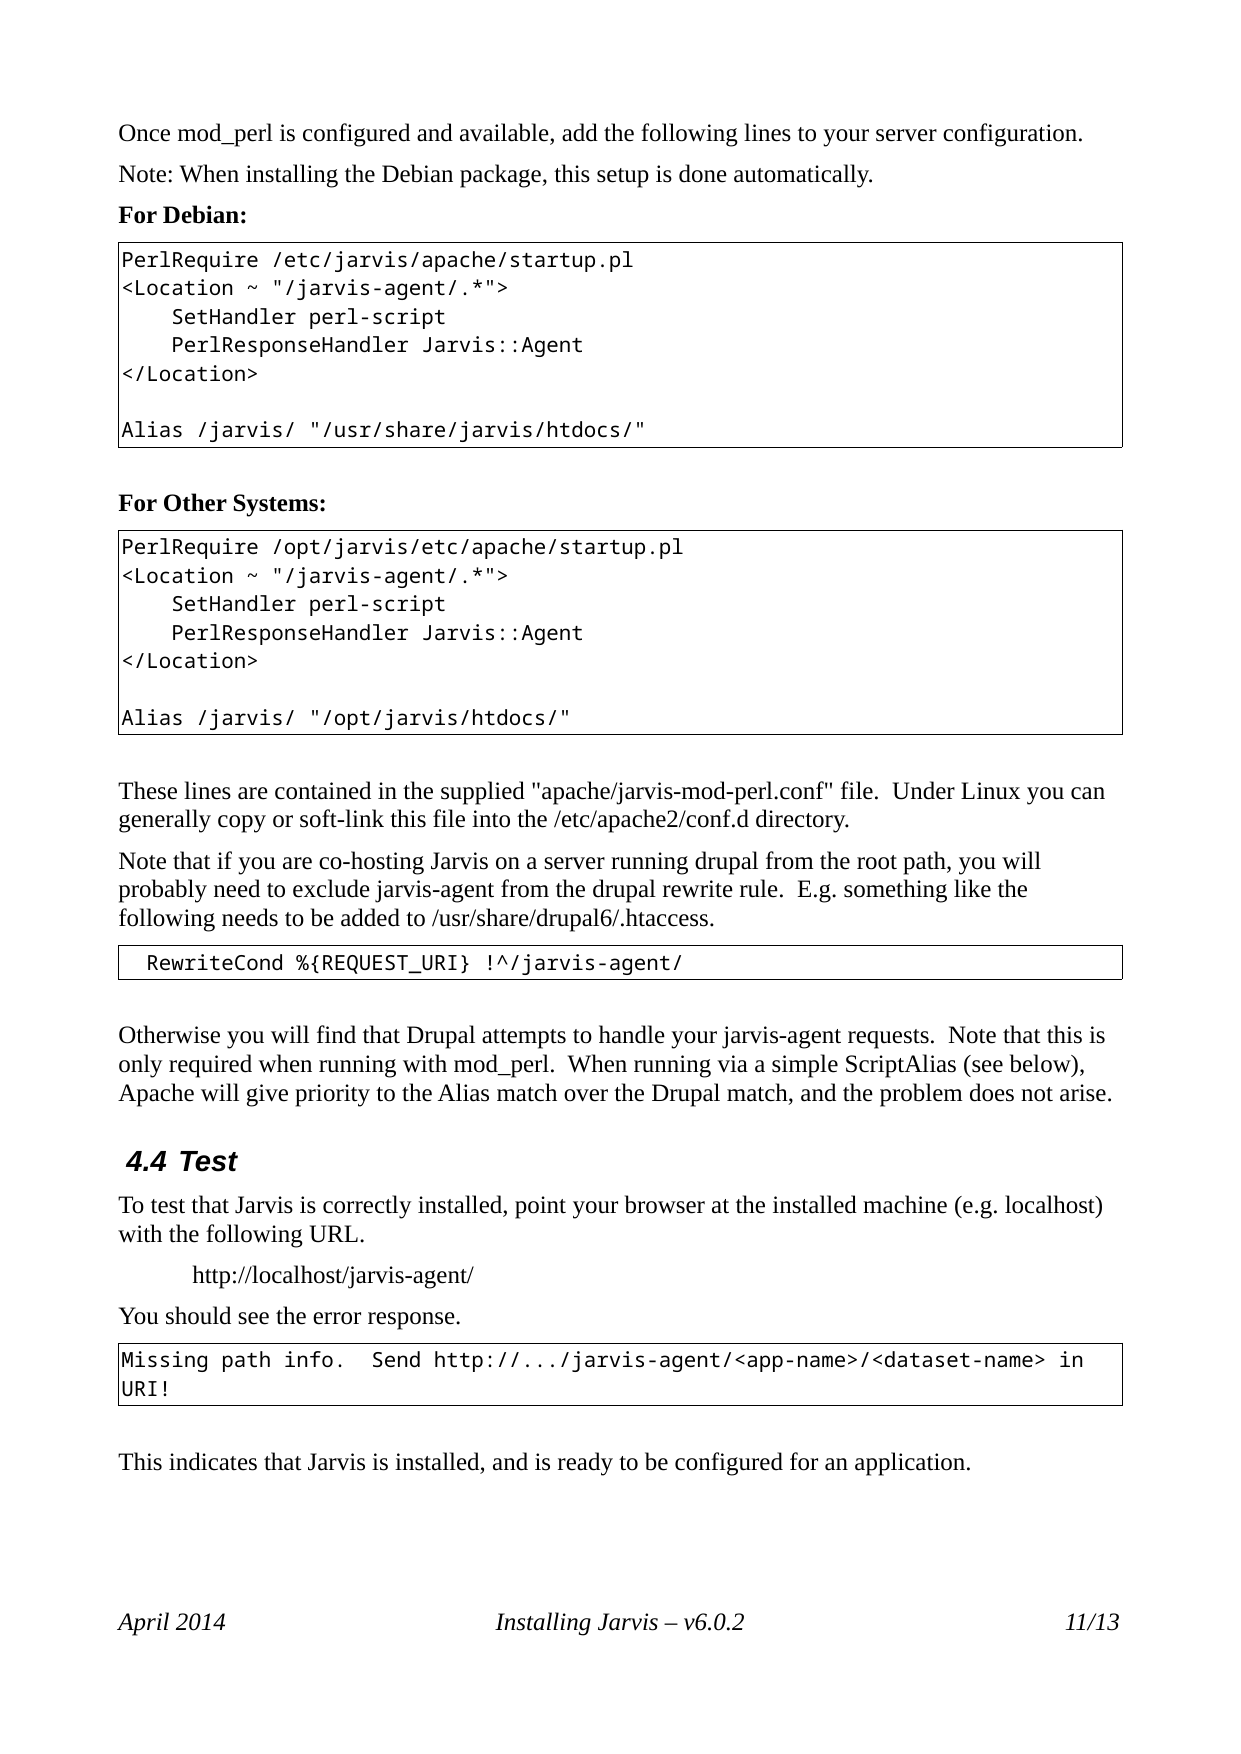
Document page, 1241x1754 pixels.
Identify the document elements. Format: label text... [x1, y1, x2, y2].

text This indicates that Jarvis is installed, and is ready to be configured for an application. [118, 1447, 1122, 1476]
text RewriteCond %{REQUEST_URI} !^/jarvis-agent/ [119, 946, 1122, 979]
text Alias /jarvis/ "/usr/share/jarvis/htdocs/" [119, 412, 1122, 447]
text Note: When installing the Debian package, this setup is done automatically. [118, 159, 1122, 188]
text These lines are contained in the supplied "apache/jarvis-mod-perl.conf" file. Under Linux you can generally copy or soft-link this file into the /etc/apache2/conf.d directory. [118, 776, 1122, 833]
text Alias /jarvis/ "/opt/jarvis/htdocs/" [119, 700, 1122, 734]
text <Location ~ "/jarvis-agent/.*"> [119, 558, 1122, 586]
text To test that Jarvis is correctly installed, point your browser at the installed machine (e.g. localhost) with the following URL. [118, 1190, 1122, 1248]
text PerlRequire /opt/jarvis/etc/apache/startup.pl [119, 531, 1122, 558]
text </Location> [119, 643, 1122, 675]
text SetHandler perl-script [119, 299, 1122, 327]
text SetHandler perl-script [119, 586, 1122, 615]
text You should see the error response. [118, 1301, 1122, 1330]
text PerlRequire /etc/jarvis/apache/startup.pl [119, 243, 1122, 270]
subtitle Test [118, 1144, 1122, 1178]
text Otherwise you will find that Drupal attempts to handle your jarvis-agent requests. Note that this is only required when running with mod_perl. When running via a simple ScriptAlias (see below), Apache will give priority to the Alias match over the Drupal match, and the problem does not arise. [118, 1020, 1122, 1107]
text For Other Systems: [118, 488, 1122, 517]
text For Debian: [118, 201, 1122, 229]
text Note that if you are co-hosting Jarvis on a server running drupal from the root path, you will probably need to exclude jarvis-agent from the drupal rewrite rule. E.g. something like the following needs to be added to /usr/share/drupal6/.htaccess. [118, 846, 1122, 932]
text Missing path info. Send http://.../jarvis-agent/<app-name>/<dataset-name> in URI! [119, 1344, 1122, 1405]
text </Location> [119, 356, 1122, 387]
text PerlResponseHandler Jarvis::Agent [119, 615, 1122, 643]
text PerlResponseHandler Jarvis::Agent [119, 327, 1122, 356]
text <Location ~ "/jarvis-agent/.*"> [119, 270, 1122, 299]
text Once mod_perl is configured and available, add the following lines to your server configuration. [118, 118, 1122, 147]
text http://localhost/jarvis-agent/ [118, 1260, 1122, 1289]
